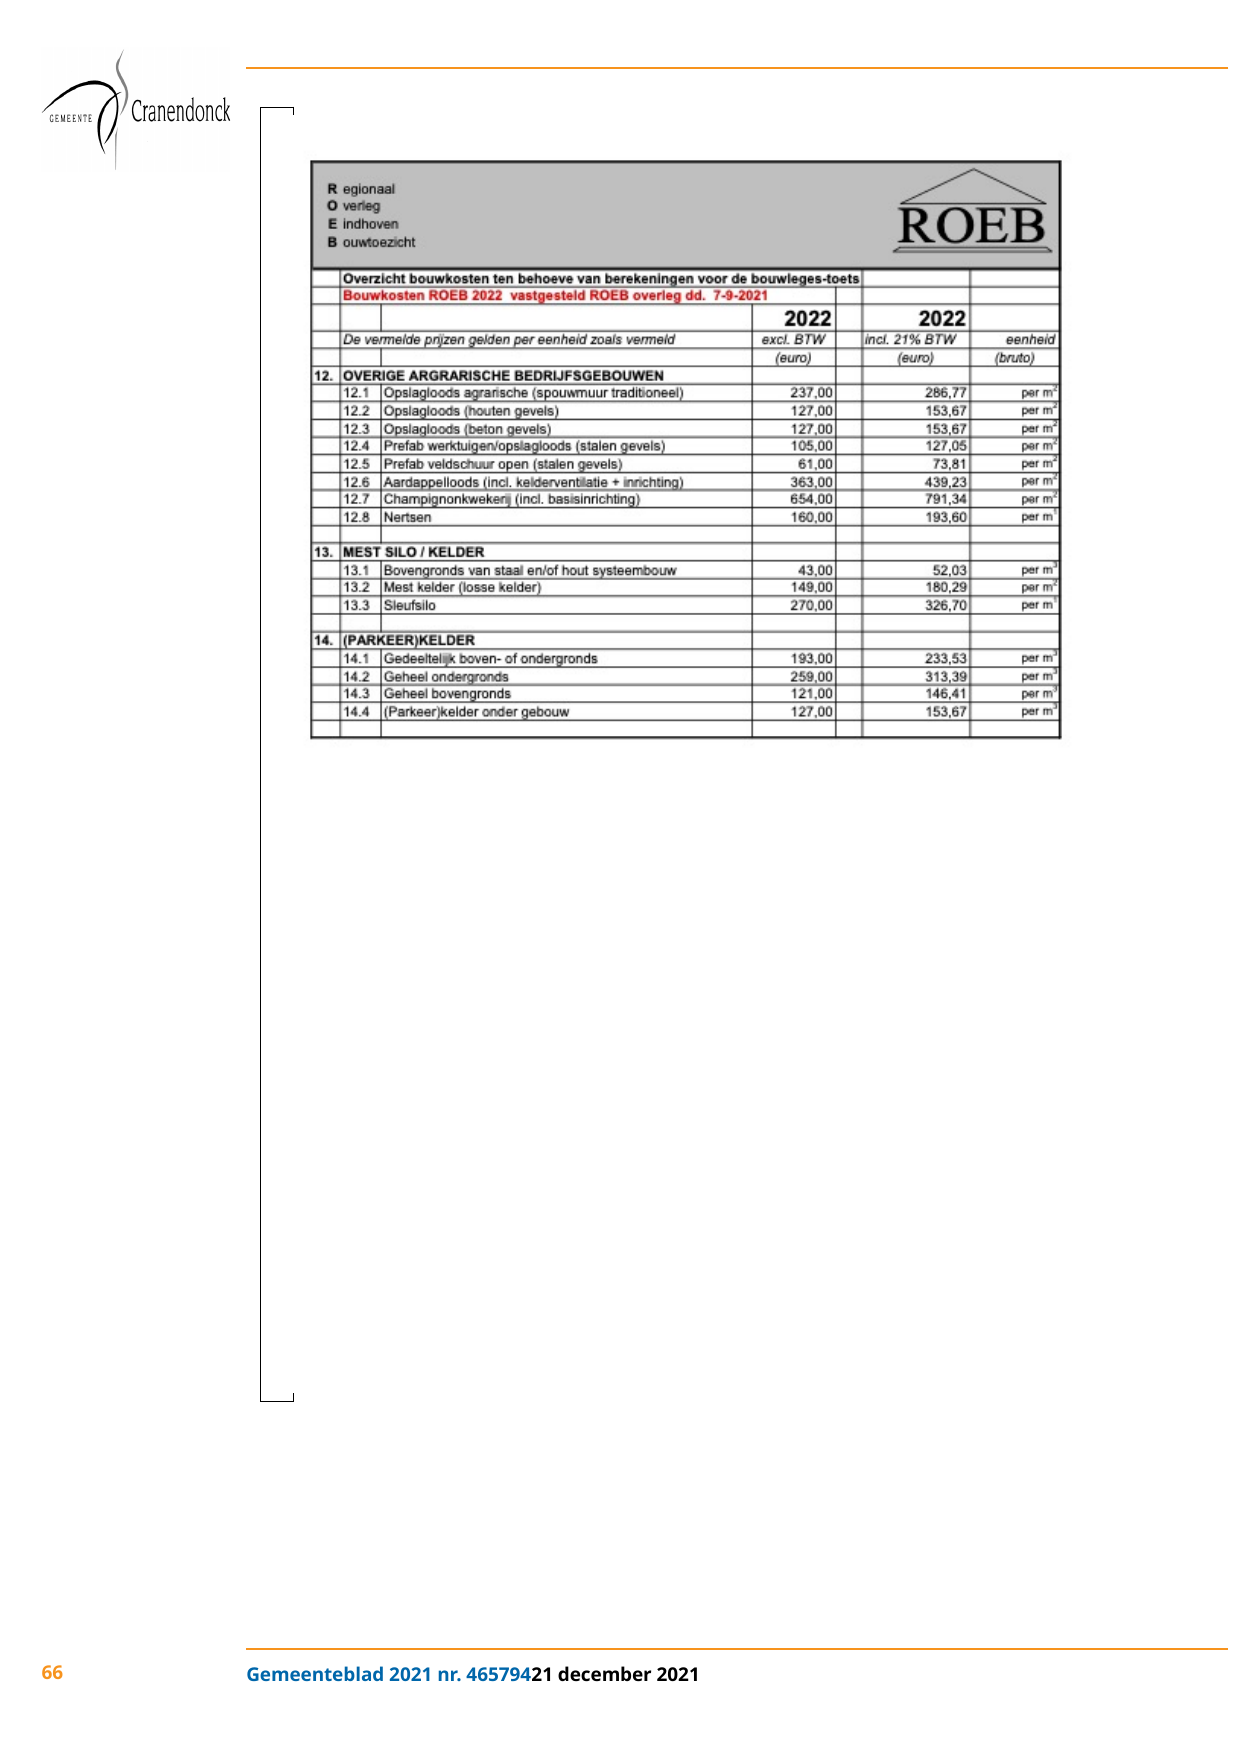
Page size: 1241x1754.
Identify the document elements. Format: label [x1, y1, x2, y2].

picture [268, 115, 1173, 1393]
picture [41, 47, 231, 172]
